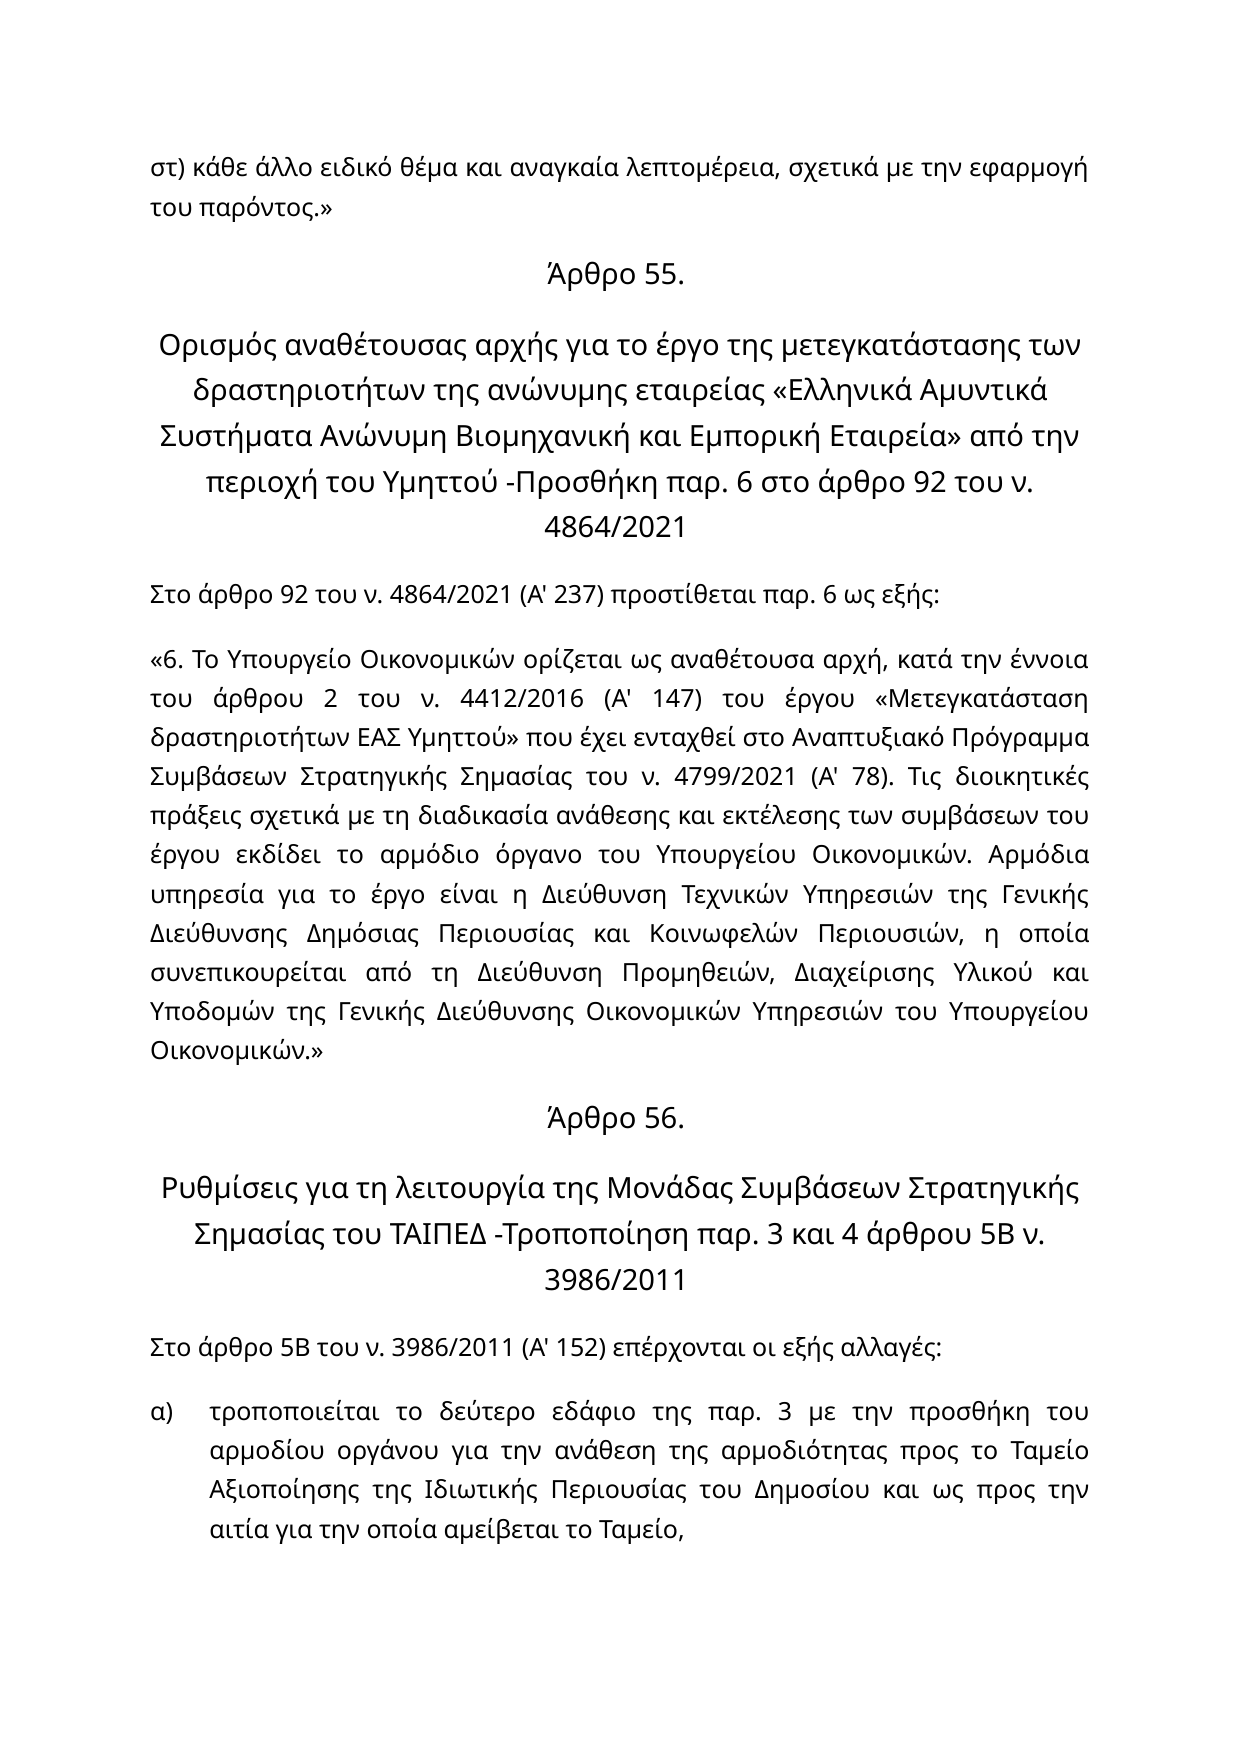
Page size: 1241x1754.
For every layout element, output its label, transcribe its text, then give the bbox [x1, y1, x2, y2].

text Στο άρθρο 5Β του ν. 3986/2011 (Α' 152) επέρχονται οι εξής αλλαγές: [150, 1329, 1090, 1364]
text «6. Το Υπουργείο Οικονομικών ορίζεται ως αναθέτουσα αρχή, κατά την έννοια του άρθρου 2 του ν. 4412/2016 (Α' 147) του έργου «Μετεγκατάσταση δραστηριοτήτων ΕΑΣ Υμηττού» που έχει ενταχθεί στο Αναπτυξιακό Πρόγραμμα Συμβάσεων Στρατηγικής Σημασίας του ν. 4799/2021 (Α' 78). Τις διοικητικές πράξεις σχετικά με τη διαδικασία ανάθεσης και εκτέλεσης των συμβάσεων του έργου εκδίδει το αρμόδιο όργανο του Υπουργείου Οικονομικών. Αρμόδια υπηρεσία για το έργο είναι η Διεύθυνση Τεχνικών Υπηρεσιών της Γενικής Διεύθυνσης Δημόσιας Περιουσίας και Κοινωφελών Περιουσιών, η οποία συνεπικουρείται από τη Διεύθυνση Προμηθειών, Διαχείρισης Υλικού και Υποδομών της Γενικής Διεύθυνσης Οικονομικών Υπηρεσιών του Υπουργείου Οικονομικών.» [150, 641, 1090, 1067]
subtitle Ρυθμίσεις για τη λειτουργία της Μονάδας Συμβάσεων Στρατηγικής Σημασίας του ΤΑΙΠΕΔ -Τροποποίηση παρ. 3 και 4 άρθρου 5Β ν. 3986/2011 [150, 1168, 1090, 1299]
subtitle Ορισμός αναθέτουσας αρχής για το έργο της μετεγκατάστασης των δραστηριοτήτων της ανώνυμης εταιρείας «Ελληνικά Αμυντικά Συστήματα Ανώνυμη Βιομηχανική και Εμπορική Εταιρεία» από την περιοχή του Υμηττού -Προσθήκη παρ. 6 στο άρθρο 92 του ν. 4864/2021 [150, 324, 1090, 546]
subtitle Άρθρο 56. [150, 1097, 1090, 1137]
text στ) κάθε άλλο ειδικό θέμα και αναγκαία λεπτομέρεια, σχετικά με την εφαρμογή του παρόντος.» [150, 150, 1090, 223]
list α) τροποποιείται το δεύτερο εδάφιο της παρ. 3 με την προσθήκη του αρμοδίου οργάνου για την ανάθεση της αρμοδιότητας προς το Ταμείο Αξιοποίησης της Ιδιωτικής Περιουσίας του Δημοσίου και ως προς την αιτία για την οποία αμείβεται το Ταμείο, [150, 1394, 1090, 1545]
text Στο άρθρο 92 του ν. 4864/2021 (Α' 237) προστίθεται παρ. 6 ως εξής: [150, 577, 1090, 611]
subtitle Άρθρο 55. [150, 253, 1090, 293]
